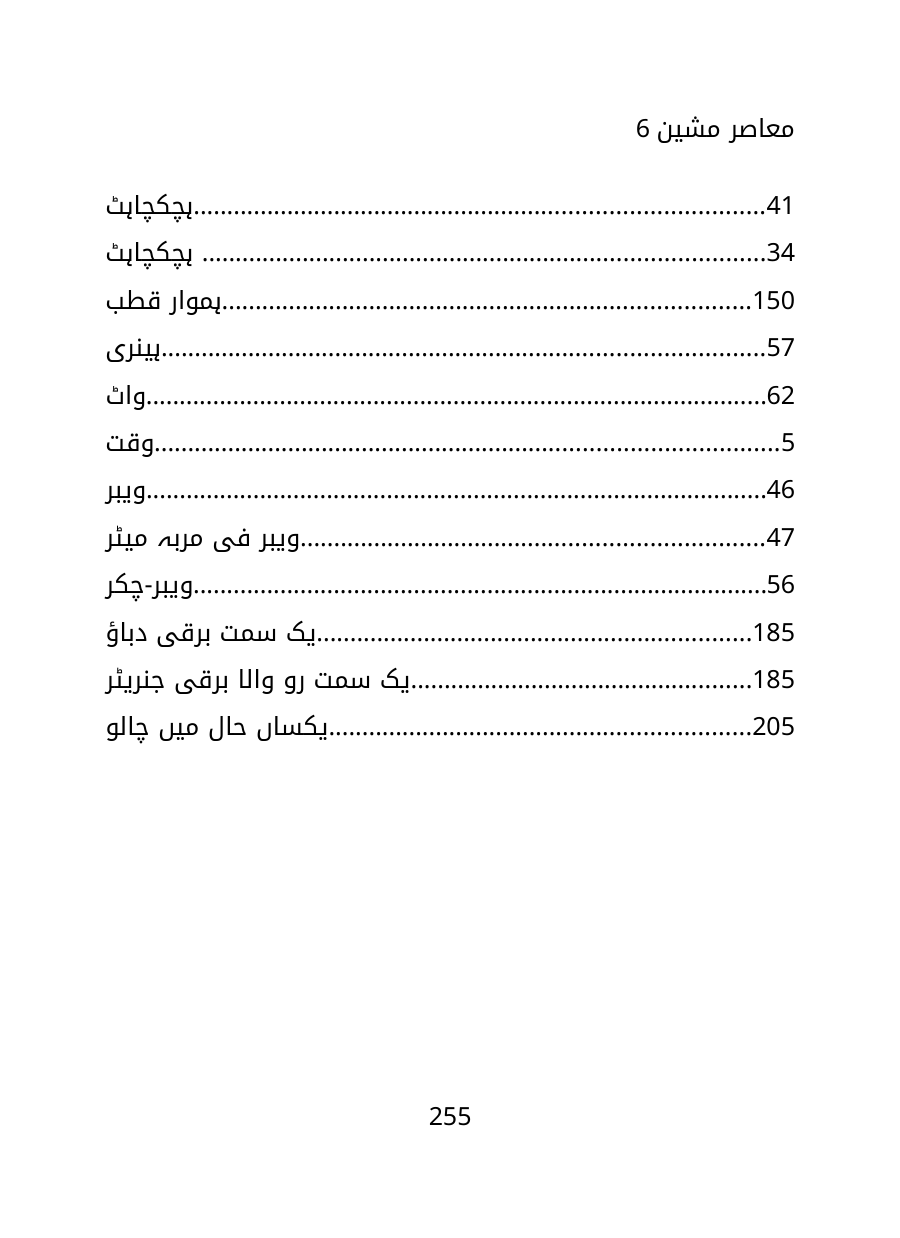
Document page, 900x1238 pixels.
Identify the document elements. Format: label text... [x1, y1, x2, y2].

text یکساں حال میں چالو 205 [105, 704, 795, 751]
text ہموار قطب 150 [105, 277, 795, 324]
text ہینری 57 [105, 324, 795, 372]
text ویبر-چکر 56 [105, 562, 795, 609]
text یک سمت رو والا برقی جنریٹر 185 [105, 656, 795, 704]
text ہچکچاہٹ 34 [105, 230, 795, 277]
text ویبر 46 [105, 467, 795, 514]
text یک سمت برقی دباؤ 185 [105, 609, 795, 656]
text وقت 5 [105, 419, 795, 467]
text ویبر فی مربہ میٹر 47 [105, 514, 795, 562]
text ہچکچاہٹ 41 [105, 182, 795, 230]
text واٹ 62 [105, 372, 795, 419]
